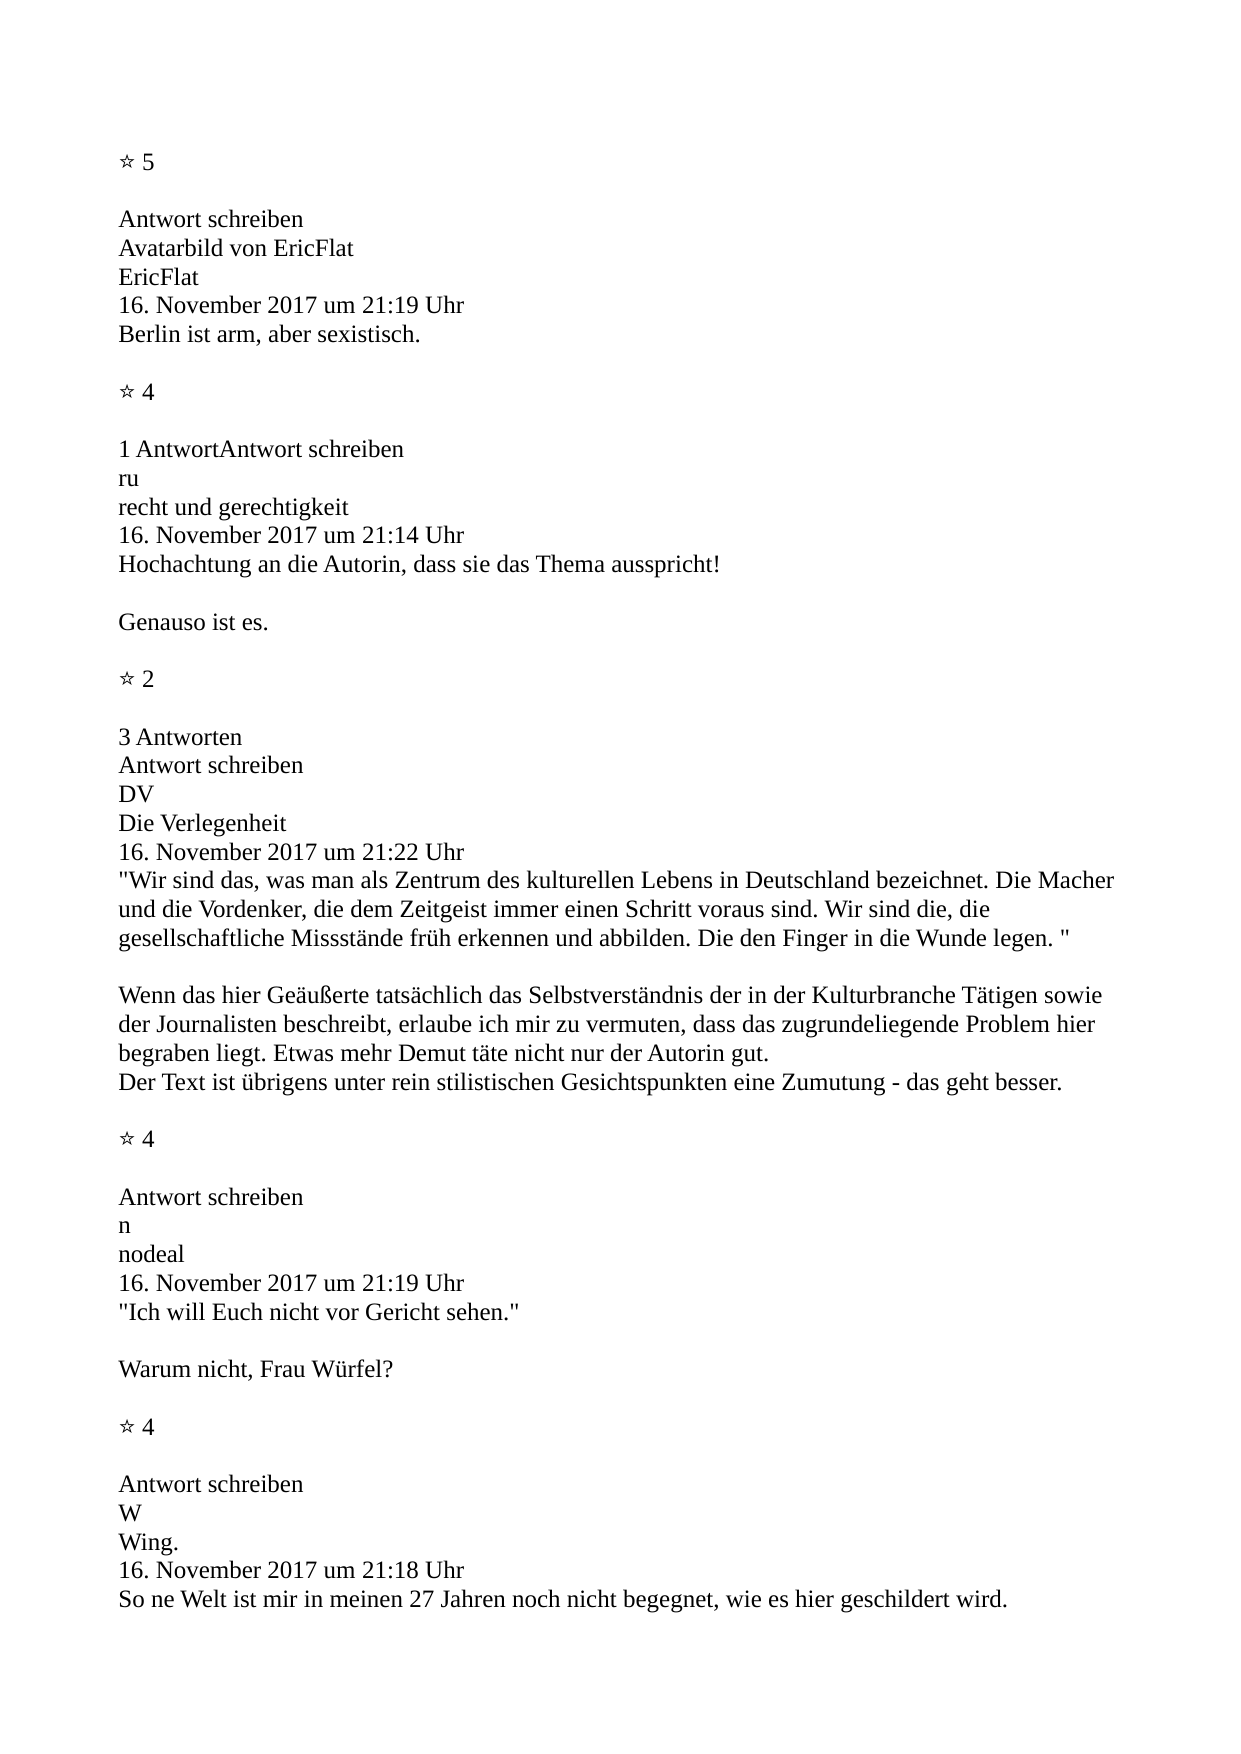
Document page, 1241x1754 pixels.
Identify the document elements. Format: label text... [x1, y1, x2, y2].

text Warum nicht, Frau Würfel? [118, 1354, 1122, 1383]
text So ne Welt ist mir in meinen 27 Jahren noch nicht begegnet, wie es hier geschildert wird. [118, 1584, 1122, 1613]
text Antwort schreiben [118, 204, 1122, 233]
text DV [118, 779, 1122, 808]
text nodeal [118, 1239, 1122, 1268]
text "Ich will Euch nicht vor Gericht sehen." [118, 1297, 1122, 1326]
text ⭐️ 4 [118, 1124, 1122, 1153]
text 16. November 2017 um 21:14 Uhr [118, 521, 1122, 549]
text Der Text ist übrigens unter rein stilistischen Gesichtspunkten eine Zumutung - das geht besser. [118, 1067, 1122, 1096]
text Wing. [118, 1527, 1122, 1556]
text 16. November 2017 um 21:19 Uhr [118, 291, 1122, 319]
text W [118, 1498, 1122, 1527]
text Avatarbild von EricFlat [118, 233, 1122, 262]
text ⭐️ 4 [118, 1412, 1122, 1441]
text EricFlat [118, 262, 1122, 291]
text Antwort schreiben [118, 1469, 1122, 1498]
text recht und gerechtigkeit [118, 492, 1122, 521]
text 16. November 2017 um 21:18 Uhr [118, 1556, 1122, 1584]
text Antwort schreiben [118, 1182, 1122, 1211]
text Genauso ist es. [118, 607, 1122, 636]
text ⭐️ 2 [118, 664, 1122, 693]
text ⭐️ 5 [118, 147, 1122, 176]
text ru [118, 463, 1122, 492]
text Hochachtung an die Autorin, dass sie das Thema ausspricht! [118, 549, 1122, 578]
text Antwort schreiben [118, 751, 1122, 779]
text Wenn das hier Geäußerte tatsächlich das Selbstverständnis der in der Kulturbranche Tätigen sowie der Journalisten beschreibt, erlaube ich mir zu vermuten, dass das zugrundeliegende Problem hier begraben liegt. Etwas mehr Demut täte nicht nur der Autorin gut. [118, 981, 1122, 1067]
text "Wir sind das, was man als Zentrum des kulturellen Lebens in Deutschland bezeichnet. Die Macher und die Vordenker, die dem Zeitgeist immer einen Schritt voraus sind. Wir sind die, die gesellschaftliche Missstände früh erkennen und abbilden. Die den Finger in die Wunde legen. " [118, 866, 1122, 952]
text ⭐️ 4 [118, 377, 1122, 406]
text n [118, 1211, 1122, 1239]
text 16. November 2017 um 21:19 Uhr [118, 1268, 1122, 1297]
text Berlin ist arm, aber sexistisch. [118, 319, 1122, 348]
text 3 Antworten [118, 722, 1122, 751]
text 16. November 2017 um 21:22 Uhr [118, 837, 1122, 866]
text 1 AntwortAntwort schreiben [118, 434, 1122, 463]
text Die Verlegenheit [118, 808, 1122, 837]
